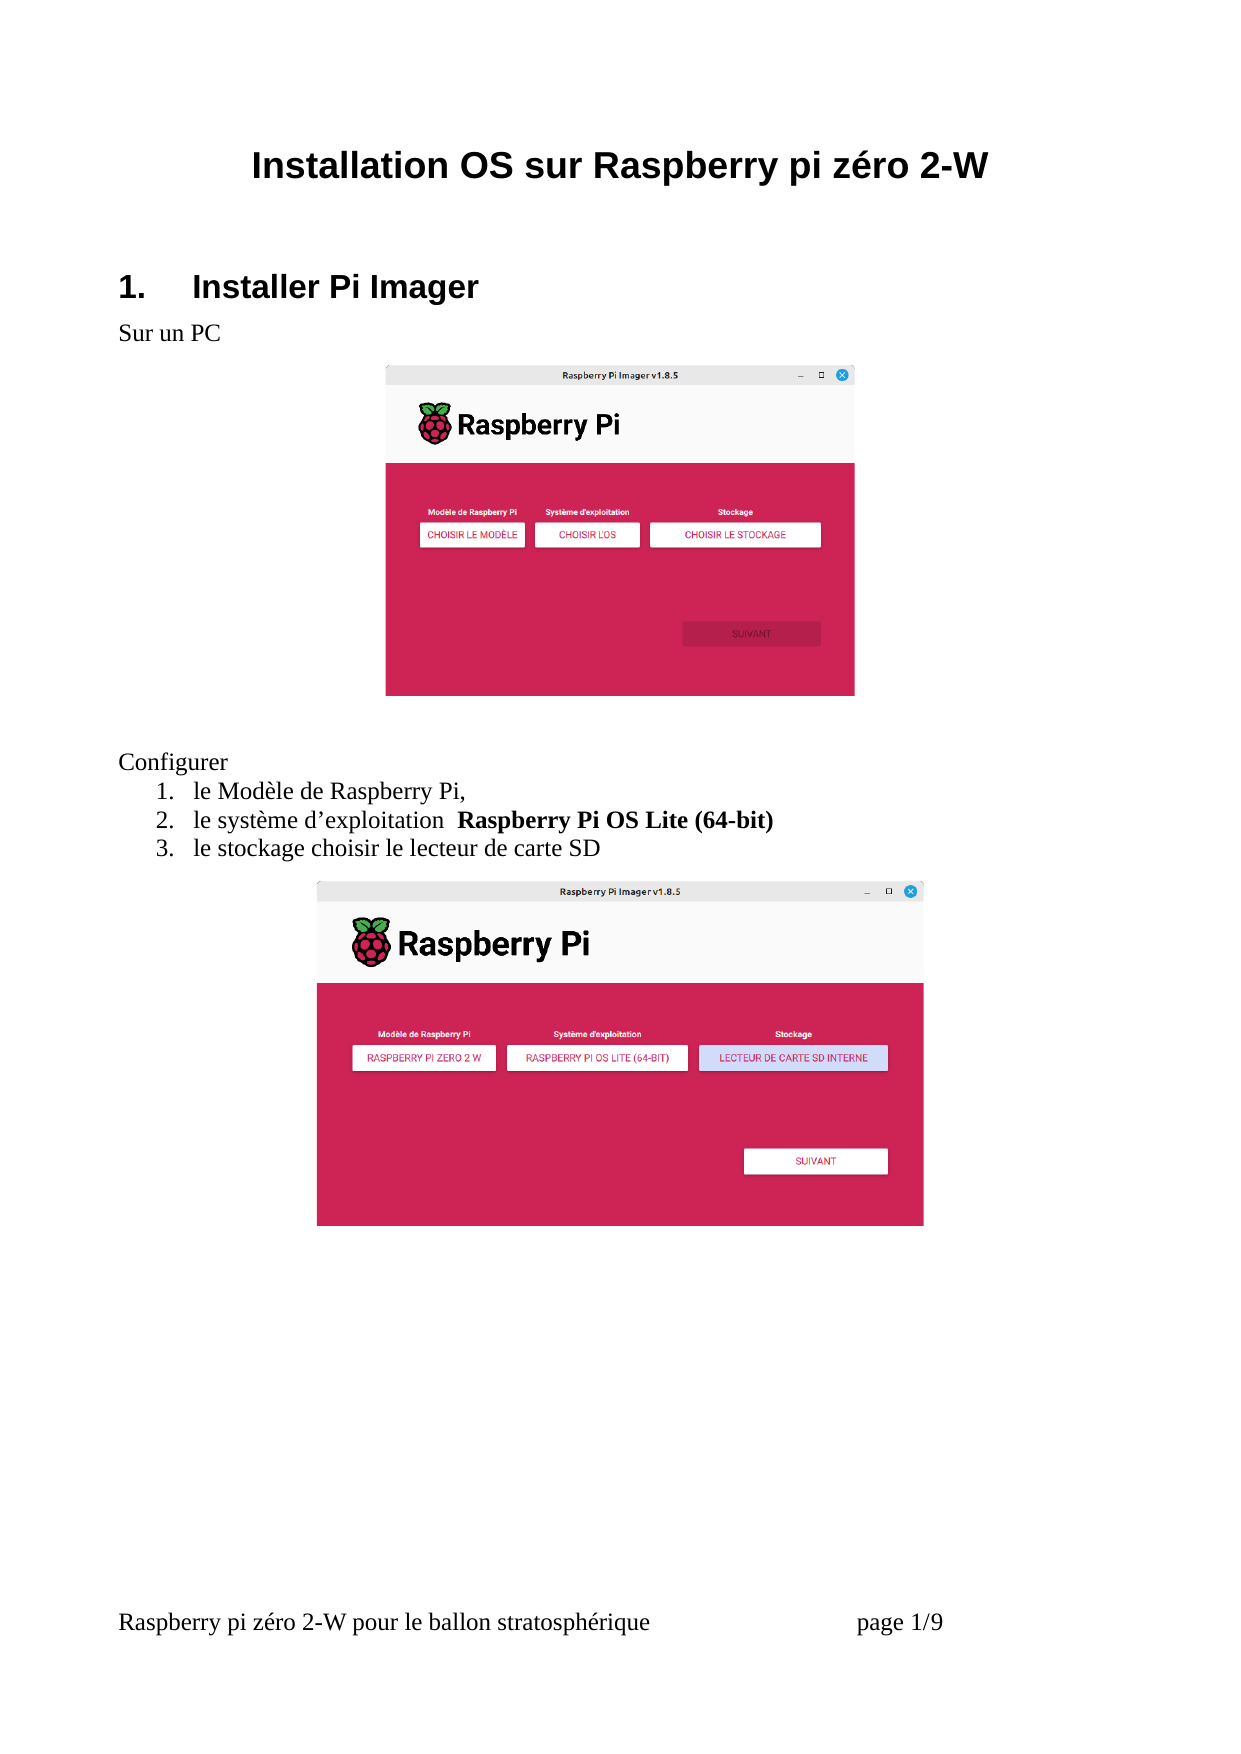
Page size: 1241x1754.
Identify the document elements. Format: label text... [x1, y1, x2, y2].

subtitle Installer Pi Imager [118, 267, 1122, 306]
text Sur un PC [118, 318, 1122, 347]
list le stockage choisir le lecteur de carte SD [156, 833, 1122, 862]
subtitle Installation OS sur Raspberry pi zéro 2-W [118, 143, 1122, 186]
text Configurer [118, 747, 1122, 776]
list le Modèle de Raspberry Pi, [156, 776, 1122, 805]
picture [385, 365, 855, 696]
list le système d’exploitation Raspberry Pi OS Lite (64-bit) [156, 805, 1122, 833]
picture [316, 881, 924, 1226]
